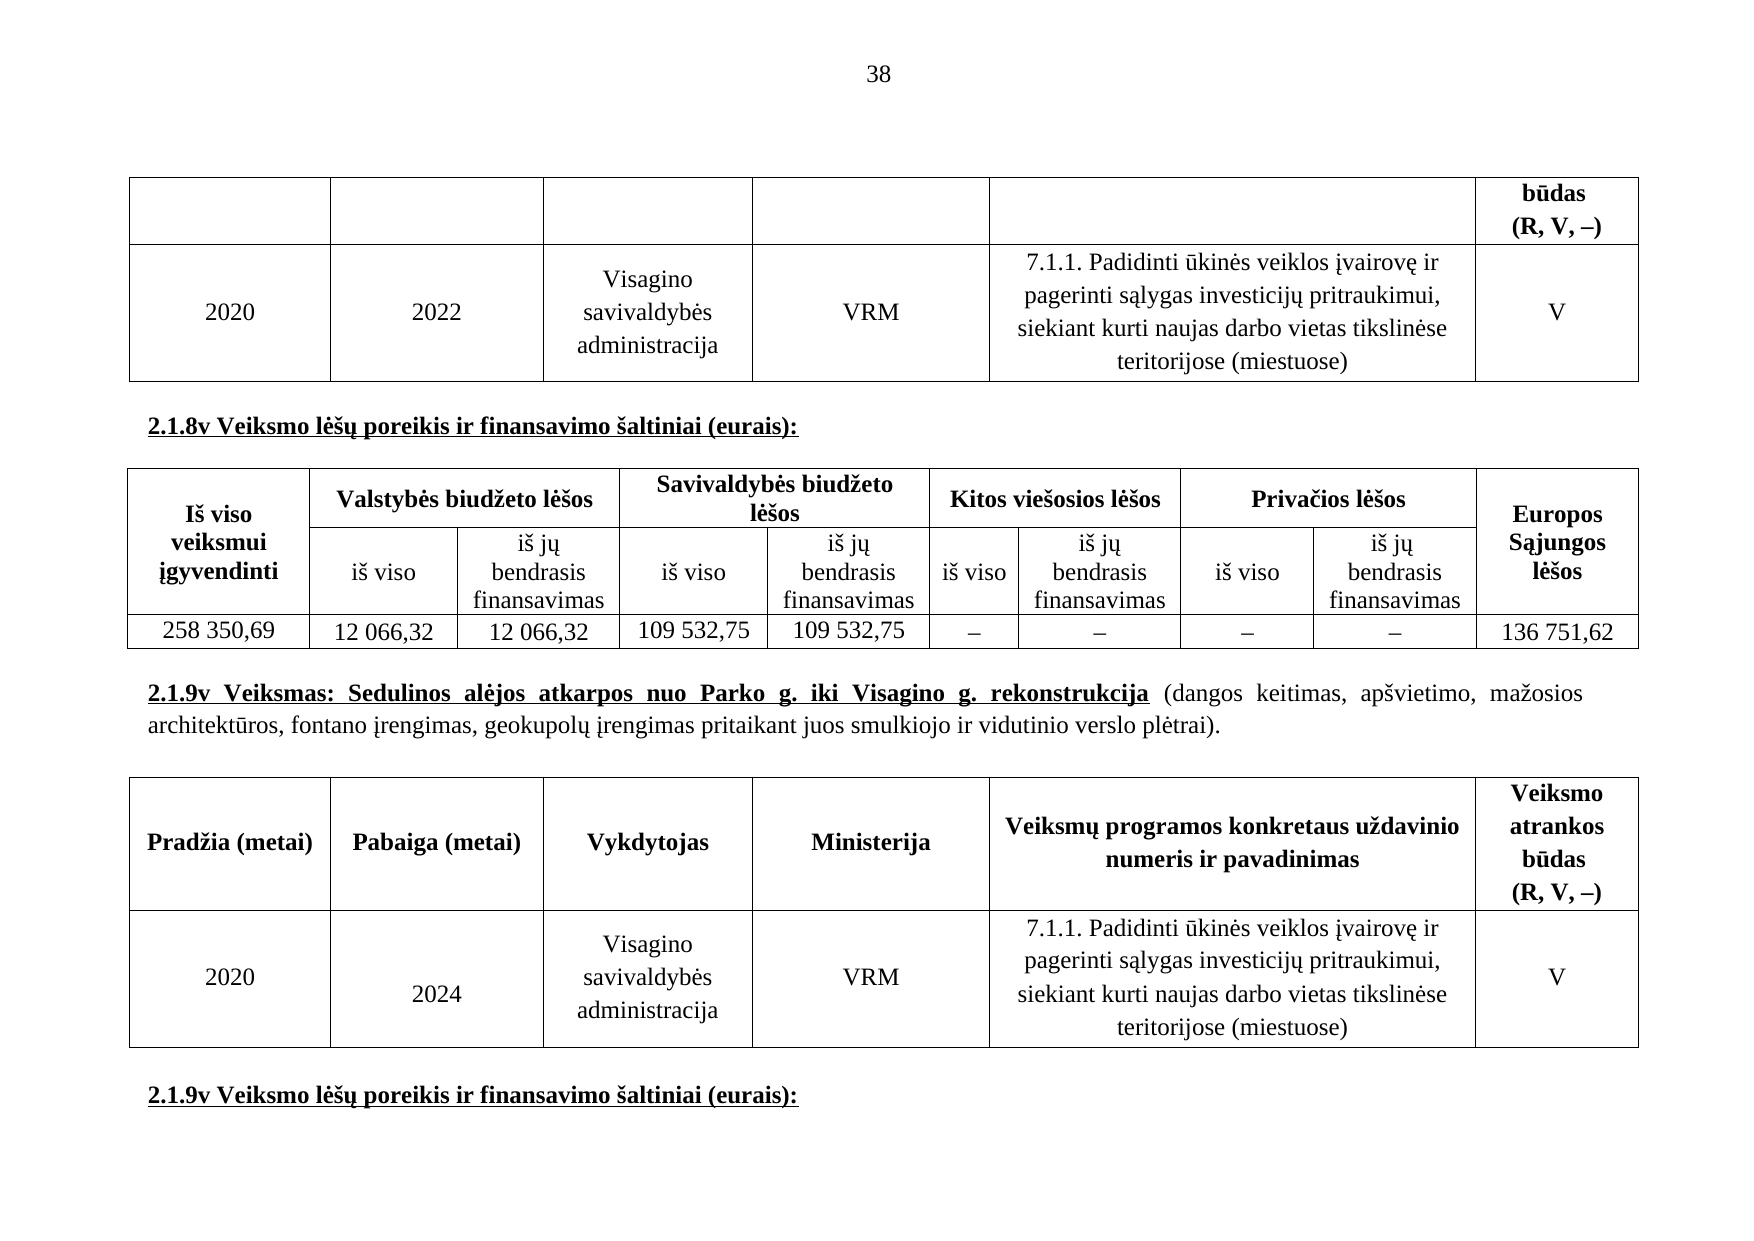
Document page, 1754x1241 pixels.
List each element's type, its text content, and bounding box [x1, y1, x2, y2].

table_cell 136 751,62 [1477, 615, 1638, 648]
table_cell iš jų bendrasis finansavimas [458, 528, 619, 614]
table_cell 109 532,75 [620, 615, 767, 648]
table_header [544, 178, 752, 244]
table_header Ministerija [753, 778, 989, 910]
table_cell VRM [753, 245, 989, 381]
table_header Savivaldybės biudžeto lėšos [620, 469, 929, 527]
table_cell Visagino savivaldybės administracija [544, 911, 752, 1047]
table_header Iš viso veiksmui įgyvendinti [128, 469, 309, 614]
table_cell iš viso [620, 528, 767, 614]
table_header Veiksmų programos konkretaus uždavinio numeris ir pavadinimas [990, 778, 1475, 910]
table_cell – [930, 615, 1018, 648]
table_cell iš jų bendrasis finansavimas [1314, 528, 1476, 614]
table_header Privačios lėšos [1181, 469, 1476, 527]
table_cell – [1181, 615, 1313, 648]
table_cell 7.1.1. Padidinti ūkinės veiklos įvairovę ir pagerinti sąlygas investicijų pritraukimui, siekiant kurti naujas darbo vietas tikslinėse teritorijose (miestuose) [990, 911, 1475, 1047]
table_cell 258 350,69 [128, 615, 309, 648]
table_cell iš jų bendrasis finansavimas [1019, 528, 1180, 614]
table_cell 2020 [130, 911, 330, 1047]
table_cell 2020 [130, 245, 330, 381]
table_header [130, 178, 330, 244]
table_header [990, 178, 1475, 244]
table_header Europos Sąjungos lėšos [1477, 469, 1638, 614]
table_header Pradžia (metai) [130, 778, 330, 910]
table_header Pabaiga (metai) [331, 778, 543, 910]
table_cell VRM [753, 911, 989, 1047]
text 2.1.8v Veiksmo lėšų poreikis ir finansavimo šaltiniai (eurais): [118, 411, 1639, 439]
table_header Vykdytojas [544, 778, 752, 910]
table_cell 12 066,32 [310, 615, 457, 648]
text 2.1.9v Veiksmo lėšų poreikis ir finansavimo šaltiniai (eurais): [118, 1081, 1639, 1109]
text 2.1.9v Veiksmas: Sedulinos alėjos atkarpos nuo Parko g. iki Visagino g. rekonstrukcija (dangos keitimas, apšvietimo, mažosios architektūros, fontano įrengimas, geokupolų įrengimas pritaikant juos smulkiojo ir vidutinio verslo plėtrai). [148, 678, 1583, 739]
table_cell iš viso [1181, 528, 1313, 614]
table_header Valstybės biudžeto lėšos [310, 469, 619, 527]
table_cell 12 066,32 [458, 615, 619, 648]
table_header [753, 178, 989, 244]
table_header Veiksmo atrankos būdas (R, V, –) [1476, 778, 1638, 910]
table_cell V [1476, 911, 1638, 1047]
table_header [331, 178, 543, 244]
table_cell iš jų bendrasis finansavimas [768, 528, 929, 614]
table_cell iš viso [930, 528, 1018, 614]
table_cell 2022 [331, 245, 543, 381]
table_cell 7.1.1. Padidinti ūkinės veiklos įvairovę ir pagerinti sąlygas investicijų pritraukimui, siekiant kurti naujas darbo vietas tikslinėse teritorijose (miestuose) [990, 245, 1475, 381]
table_cell iš viso [310, 528, 457, 614]
table_cell – [1314, 615, 1476, 648]
table_header būdas (R, V, –) [1476, 178, 1638, 244]
table_cell 2024 [331, 911, 543, 1047]
table_cell V [1476, 245, 1638, 381]
table_cell – [1019, 615, 1180, 648]
table_cell 109 532,75 [768, 615, 929, 648]
table_cell Visagino savivaldybės administracija [544, 245, 752, 381]
table_header Kitos viešosios lėšos [930, 469, 1180, 527]
